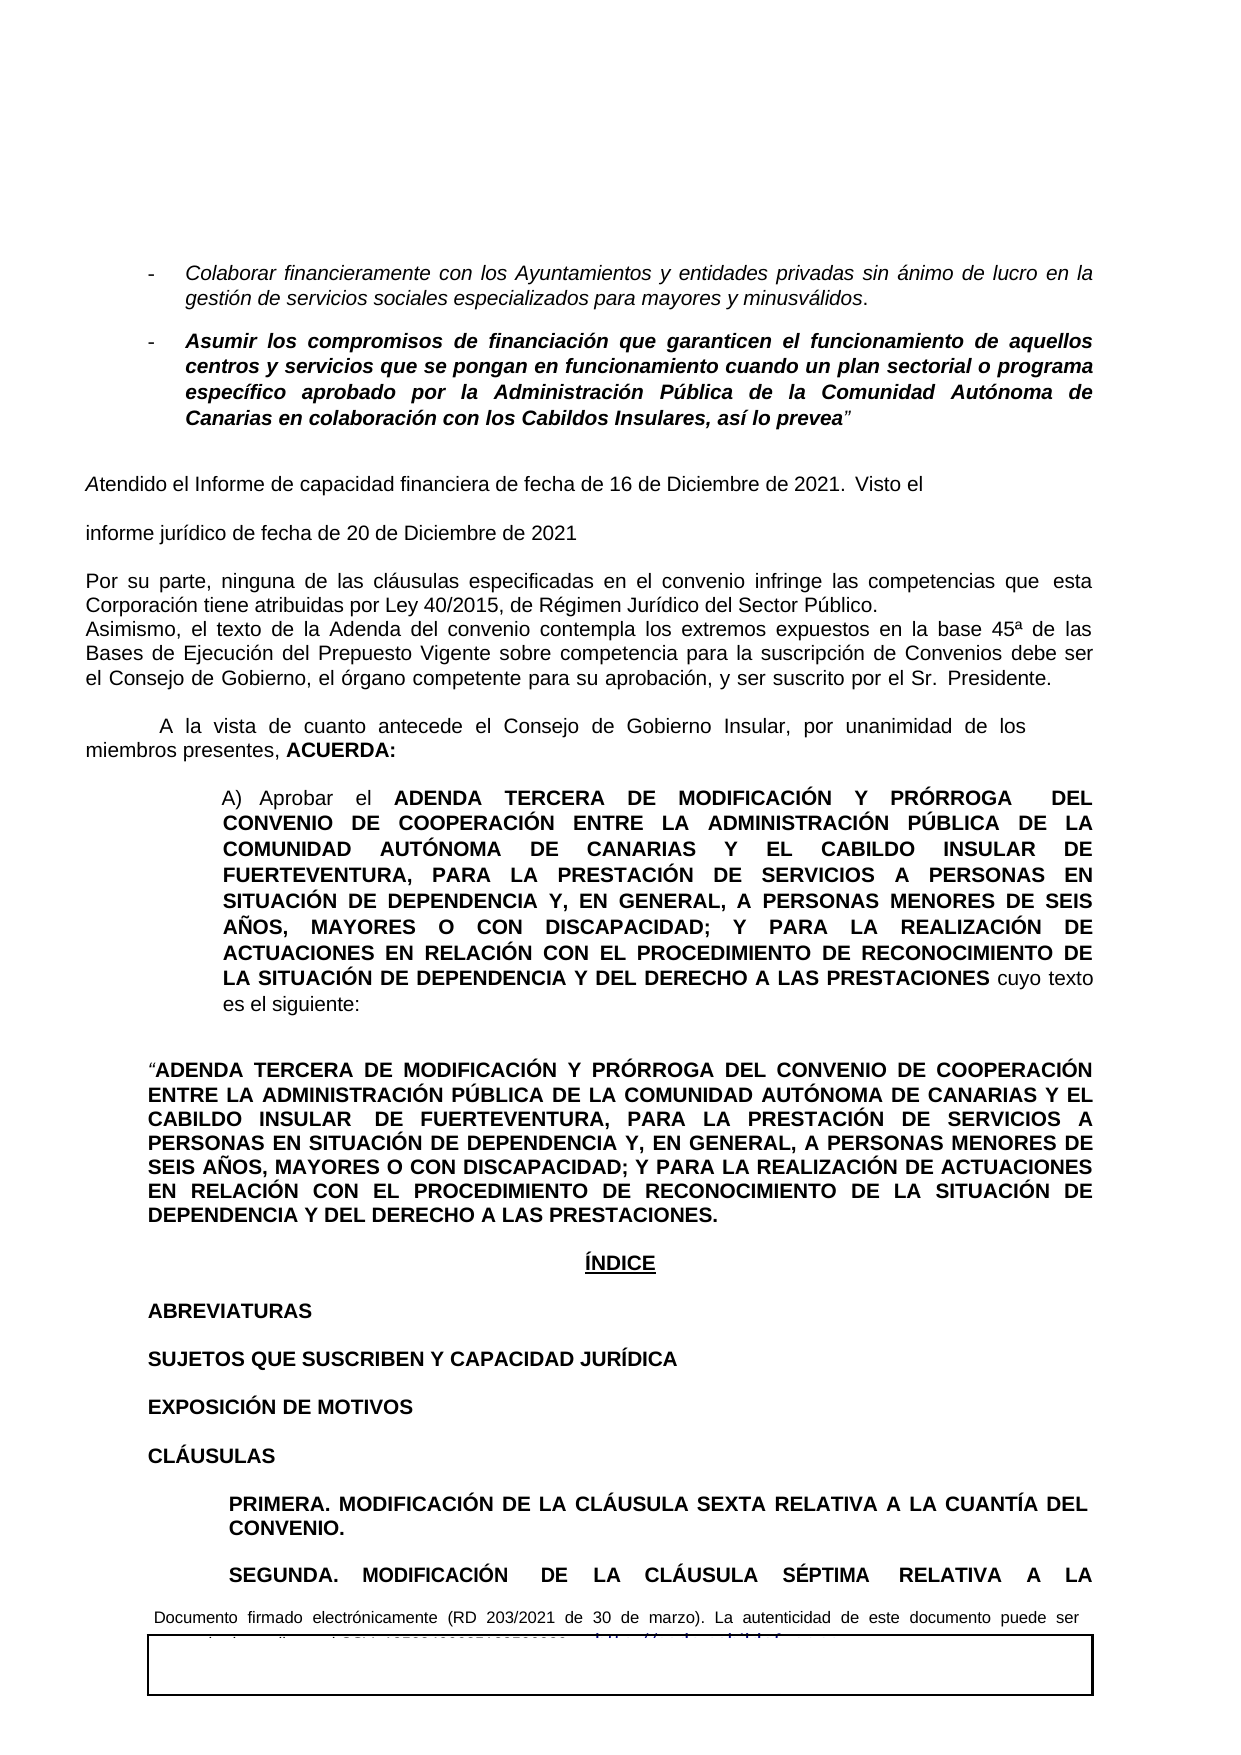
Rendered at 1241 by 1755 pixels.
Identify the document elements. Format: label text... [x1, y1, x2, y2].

text SUJETOS QUE SUSCRIBEN Y CAPACIDAD JURÍDICA EXPOSICIÓN DE MOTIVOS [148, 1347, 690, 1419]
text Atendido el Informe de capacidad financiera de fecha de 16 de Diciembre de 2021. Visto el informe jurídico de fecha de 20 de Diciembre de 2021 [85, 472, 952, 544]
text ABREVIATURAS [148, 1299, 1107, 1323]
text SEGUNDA. MODIFICACIÓN DE LA CLÁUSULA SÉPTIMA RELATIVA A LA [229, 1563, 1093, 1587]
text Por su parte, ninguna de las cláusulas especificadas en el convenio infringe las competencias que esta Corporación tiene atribuidas por Ley 40/2015, de Régimen Jurídico del Sector Público. [85, 569, 1093, 617]
text ÍNDICE [536, 1251, 705, 1275]
text “ADENDA TERCERA DE MODIFICACIÓN Y PRÓRROGA DEL CONVENIO DE COOPERACIÓN ENTRE LA ADMINISTRACIÓN PÚBLICA DE LA COMUNIDAD AUTÓNOMA DE CANARIAS Y EL CABILDO INSULAR DE FUERTEVENTURA, PARA LA PRESTACIÓN DE SERVICIOS A PERSONAS EN SITUACIÓN DE DEPENDENCIA Y, EN GENERAL, A PERSONAS MENORES DE SEIS AÑOS, MAYORES O CON DISCAPACIDAD; Y PARA LA REALIZACIÓN DE ACTUACIONES EN RELACIÓN CON EL PROCEDIMIENTO DE RECONOCIMIENTO DE LA SITUACIÓN DE DEPENDENCIA Y DEL DERECHO A LAS PRESTACIONES. [148, 1058, 1093, 1227]
text CLÁUSULAS [148, 1443, 1107, 1467]
list Asumir los compromisos de financiación que garanticen el funcionamiento de aquellos centros y servicios que se pongan en funcionamiento cuando un plan sectorial o programa específico aprobado por la Administración Pública de la Comunidad Autónoma de Canarias en colaboración con los Cabildos Insulares, así lo prevea” [148, 328, 1093, 430]
text PRIMERA. MODIFICACIÓN DE LA CLÁUSULA SEXTA RELATIVA A LA CUANTÍA DEL CONVENIO. [229, 1491, 1093, 1539]
subtitle A) Aprobar el ADENDA TERCERA DE MODIFICACIÓN Y PRÓRROGA DEL CONVENIO DE COOPERACIÓN ENTRE LA ADMINISTRACIÓN PÚBLICA DE LA COMUNIDAD AUTÓNOMA DE CANARIAS Y EL CABILDO INSULAR DE FUERTEVENTURA, PARA LA PRESTACIÓN DE SERVICIOS A PERSONAS EN SITUACIÓN DE DEPENDENCIA Y, EN GENERAL, A PERSONAS MENORES DE SEIS AÑOS, MAYORES O CON DISCAPACIDAD; Y PARA LA REALIZACIÓN DE ACTUACIONES EN RELACIÓN CON EL PROCEDIMIENTO DE RECONOCIMIENTO DE LA SITUACIÓN DE DEPENDENCIA Y DEL DERECHO A LAS PRESTACIONES cuyo texto es el siguiente: [221, 785, 1093, 1016]
text A la vista de cuanto antecede el Consejo de Gobierno Insular, por unanimidad de los miembros presentes, ACUERDA: [85, 713, 1093, 762]
text Asimismo, el texto de la Adenda del convenio contempla los extremos expuestos en la base 45ª de las Bases de Ejecución del Prepuesto Vigente sobre competencia para la suscripción de Convenios debe ser el Consejo de Gobierno, el órgano competente para su aprobación, y ser suscrito por el Sr. Presidente. [85, 617, 1093, 689]
list Colaborar financieramente con los Ayuntamientos y entidades privadas sin ánimo de lucro en la gestión de servicios sociales especializados para mayores y minusválidos. [148, 260, 1093, 310]
